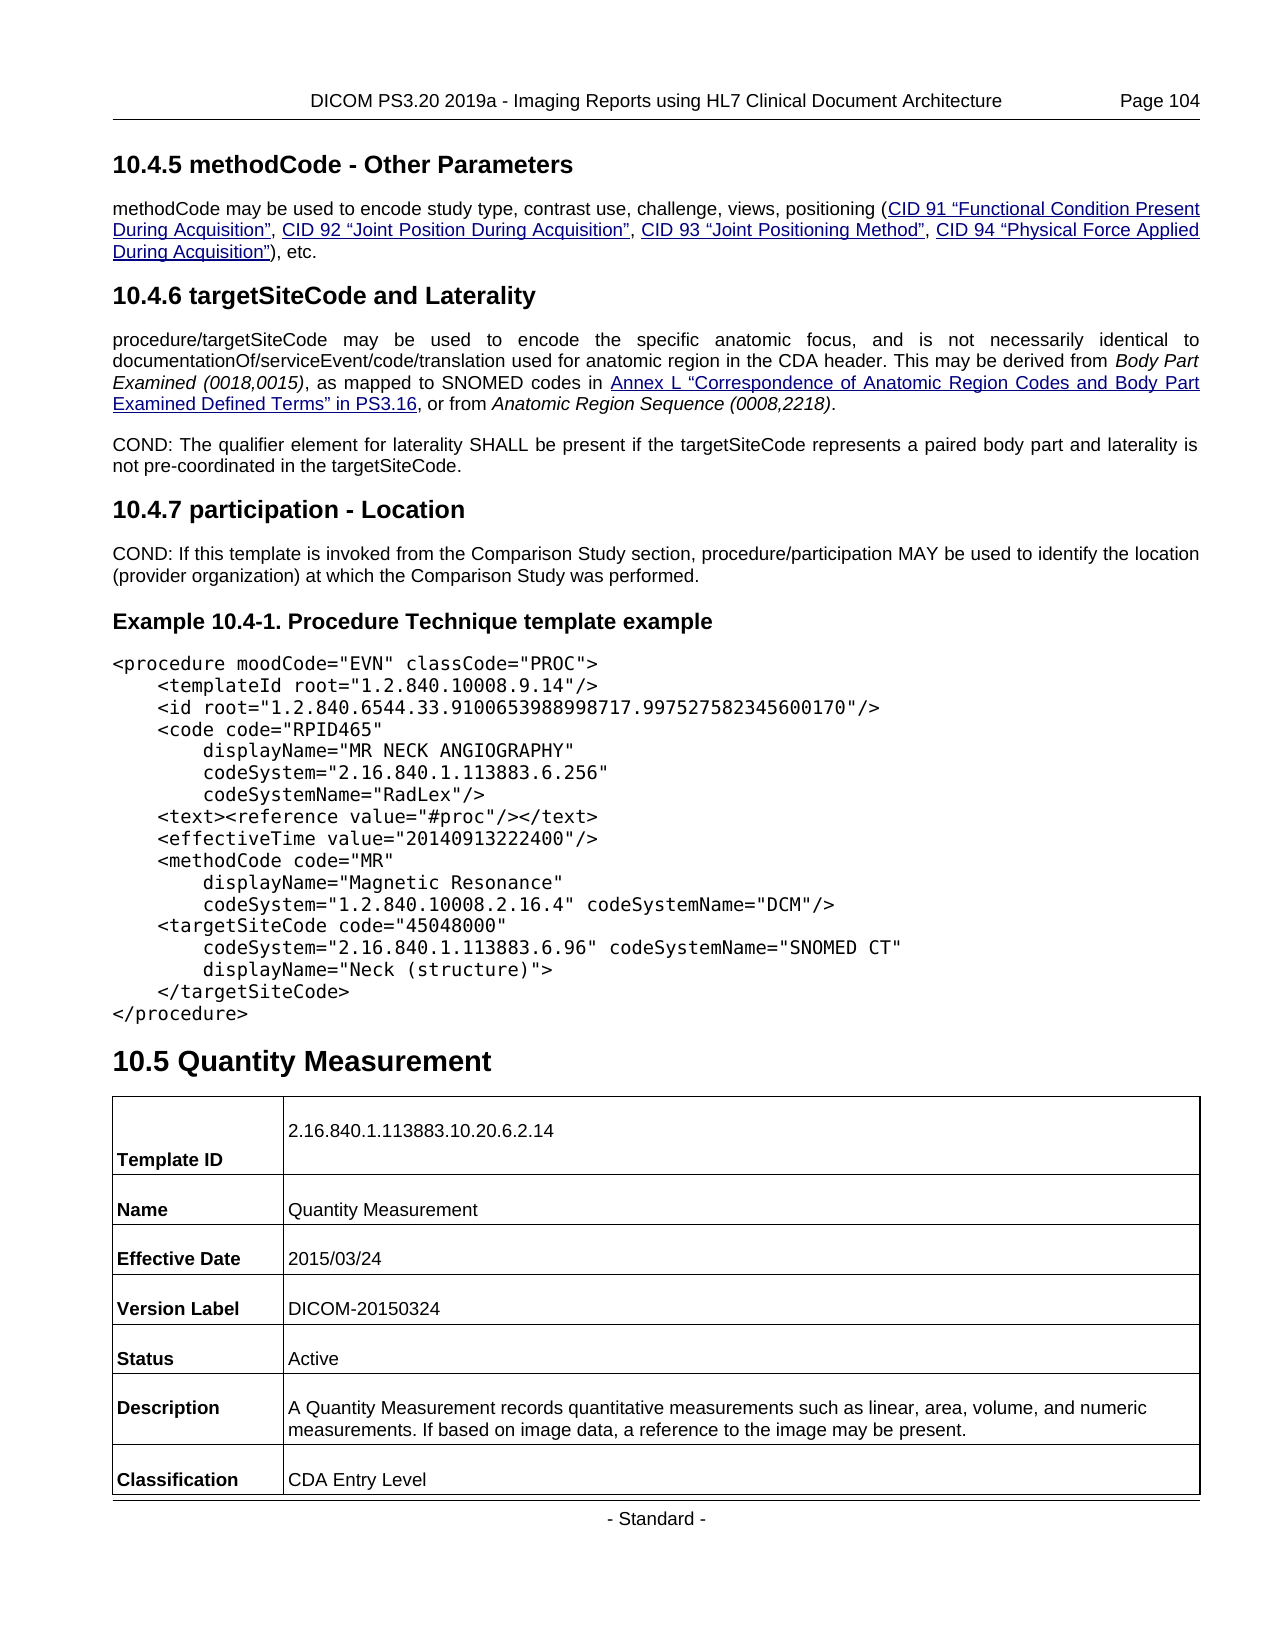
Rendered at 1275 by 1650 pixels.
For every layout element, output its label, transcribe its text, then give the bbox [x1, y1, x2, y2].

table_cell Name [113, 1175, 283, 1224]
table_cell A Quantity Measurement records quantitative measurements such as linear, area, volume, and numeric measurements. If based on image data, a reference to the image may be present. [284, 1374, 1199, 1444]
text method​Code may be used to encode study type, contrast use, challenge, views, positioning (CID 91 “Functional Condition Present During Acquisition”, CID 92 “Joint Position During Acquisition”, CID 93 “Joint Positioning Method”, CID 94 “Physical Force Applied During Acquisition”), etc. [112, 197, 1200, 262]
text <procedure moodCode="EVN" classCode="PROC"> <templateId root="1.2.840.10008.9.14"/> <id root="1.2.840.6544.33.9100653988998717.997527582345600170"/> <code code="RPID465" displayName="MR NECK ANGIOGRAPHY" codeSystem="2.16.840.1.113883.6.256" codeSystemName="RadLex"/> <text><reference value="#proc"/></text> <effectiveTime value="20140913222400"/> <methodCode code="MR" displayName="Magnetic Resonance" codeSystem="1.2.840.10008.2.16.4" codeSystemName="DCM"/> <targetSiteCode code="45048000" codeSystem="2.16.840.1.113883.6.96" codeSystemName="SNOMED CT" displayName="Neck (structure)"> </targetSiteCode> </procedure> [112, 653, 1200, 1025]
table_cell DICOM-20150324 [284, 1275, 1199, 1323]
text 10.4.7 participation - Location [112, 495, 1200, 524]
text COND: The qualifier element for laterality SHALL be present if the targetSiteCode represents a paired body part and laterality is not pre-coordinated in the targetSiteCode. [112, 433, 1200, 477]
text COND: If this template is invoked from the Comparison Study section, procedure/participation MAY be used to identify the location (provider organization) at which the Comparison Study was performed. [112, 543, 1200, 586]
table_cell Version Label [113, 1275, 283, 1323]
table_cell 2015/03/24 [284, 1225, 1199, 1274]
text procedure/targetSiteCode may be used to encode the specific anatomic focus, and is not necessarily identical to documentationOf/serviceEvent/code/translation used for anatomic region in the CDA header. This may be derived from Body Part Examined (0018,0015), as mapped to SNOMED codes in Annex L “Correspondence of Anatomic Region Codes and Body Part Examined Defined Terms” in PS3.16, or from Anatomic Region Sequence (0008,2218). [112, 328, 1200, 415]
table_cell Effective Date [113, 1225, 283, 1274]
table_header Template ID [113, 1097, 283, 1174]
table_cell Quantity Measurement [284, 1175, 1199, 1224]
table_header 2.16.840.1.113883.​10.20.6.2.14 [284, 1097, 1199, 1174]
table_cell Classification [113, 1445, 283, 1494]
text Example 10.4-1. Procedure Technique template example [112, 608, 1200, 634]
table_cell Description [113, 1374, 283, 1444]
text 10.5 Quantity Measurement [112, 1044, 1200, 1077]
table_cell CDA Entry Level [284, 1445, 1199, 1494]
text 10.4.5 methodCode - Other Parameters [112, 150, 1200, 179]
text 10.4.6 targetSiteCode and Laterality [112, 281, 1200, 310]
table_cell Status [113, 1325, 283, 1373]
table_cell Active [284, 1325, 1199, 1373]
